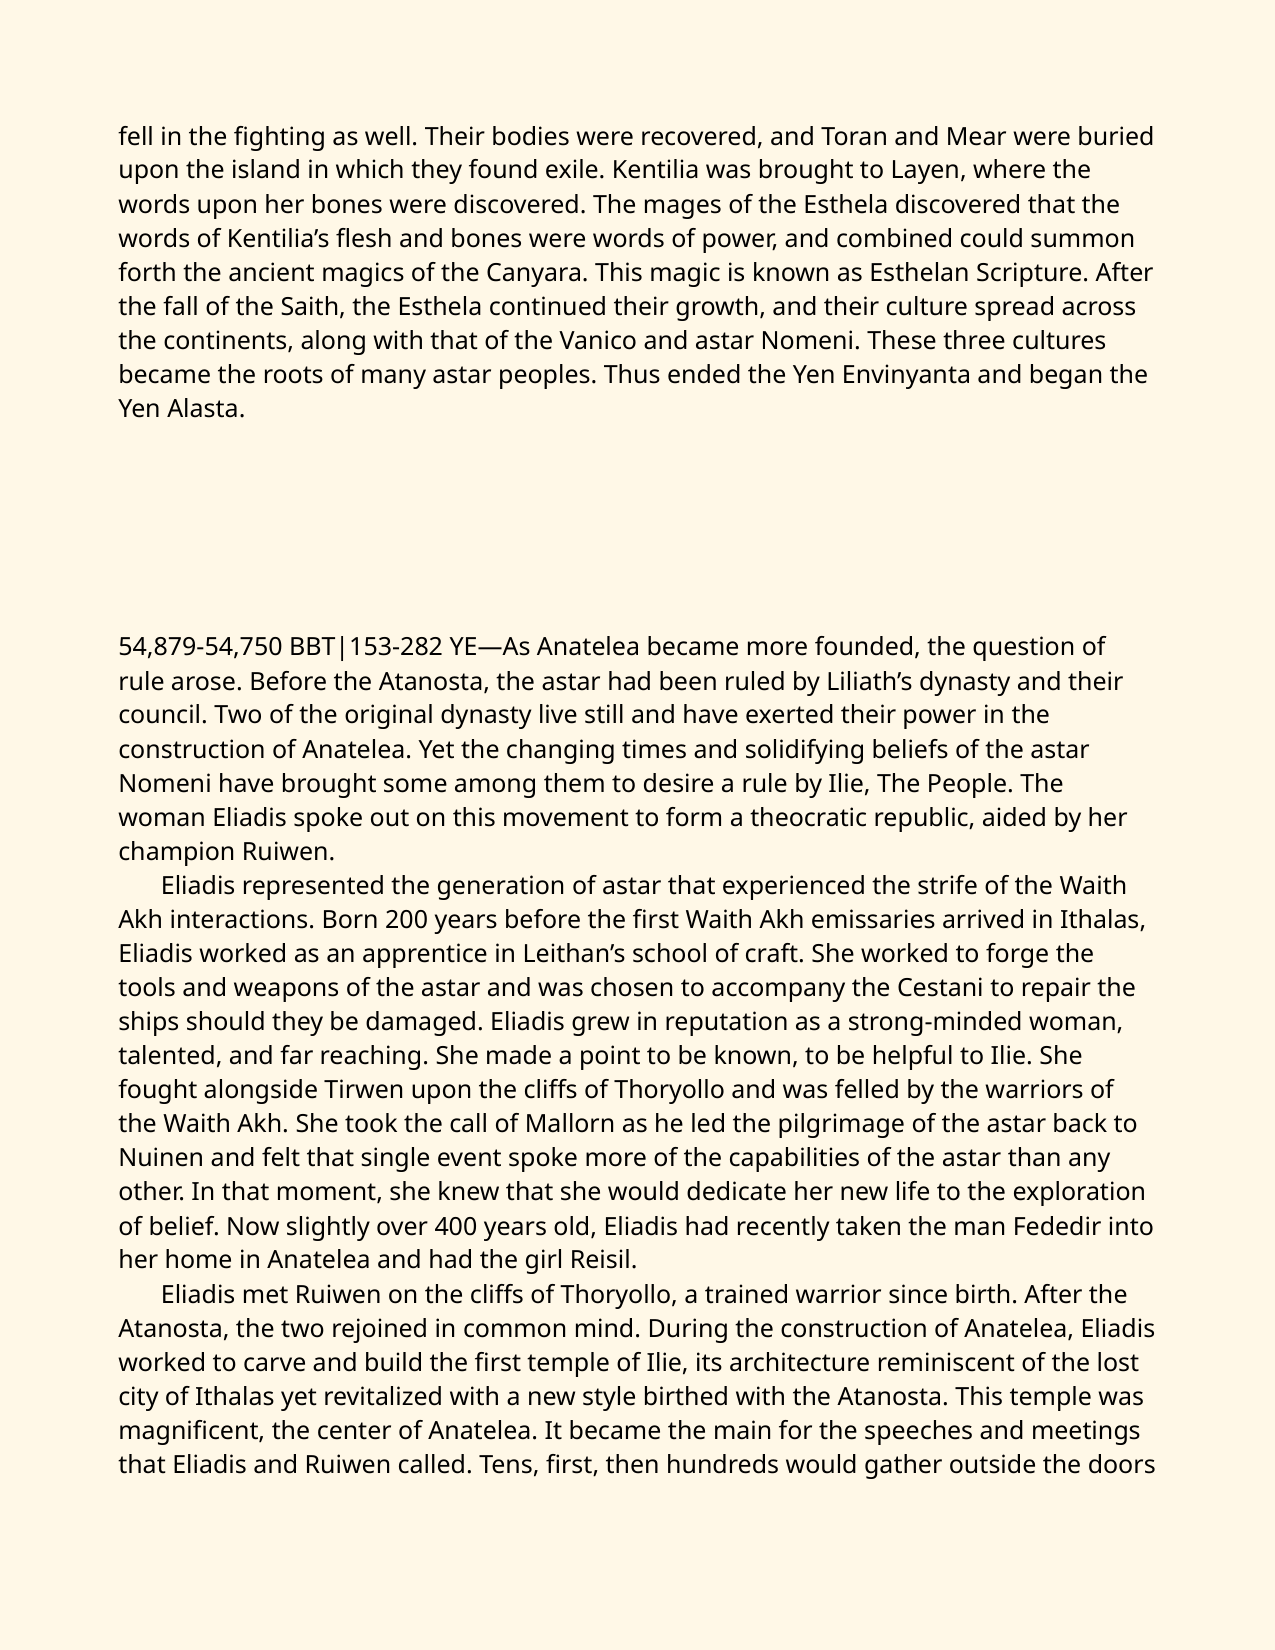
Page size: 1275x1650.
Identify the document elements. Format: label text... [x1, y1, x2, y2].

text 54,879-54,750 BBT|153-282 YE—As Anatelea became more founded, the question of rule arose. Before the Atanosta, the astar had been ruled by Liliath’s dynasty and their council. Two of the original dynasty live still and have exerted their power in the construction of Anatelea. Yet the changing times and solidifying beliefs of the astar Nomeni have brought some among them to desire a rule by Ilie, The People. The woman Eliadis spoke out on this movement to form a theocratic republic, aided by her champion Ruiwen. [118, 629, 1157, 867]
text Eliadis represented the generation of astar that experienced the strife of the Waith Akh interactions. Born 200 years before the first Waith Akh emissaries arrived in Ithalas, Eliadis worked as an apprentice in Leithan’s school of craft. She worked to forge the tools and weapons of the astar and was chosen to accompany the Cestani to repair the ships should they be damaged. Eliadis grew in reputation as a strong-minded woman, talented, and far reaching. She made a point to be known, to be helpful to Ilie. She fought alongside Tirwen upon the cliffs of Thoryollo and was felled by the warriors of the Waith Akh. She took the call of Mallorn as he led the pilgrimage of the astar back to Nuinen and felt that single event spoke more of the capabilities of the astar than any other. In that moment, she knew that she would dedicate her new life to the exploration of belief. Now slightly over 400 years old, Eliadis had recently taken the man Fededir into her home in Anatelea and had the girl Reisil. [118, 867, 1157, 1276]
text fell in the fighting as well. Their bodies were recovered, and Toran and Mear were buried upon the island in which they found exile. Kentilia was brought to Layen, where the words upon her bones were discovered. The mages of the Esthela discovered that the words of Kentilia’s flesh and bones were words of power, and combined could summon forth the ancient magics of the Canyara. This magic is known as Esthelan Scripture. After the fall of the Saith, the Esthela continued their growth, and their culture spread across the continents, along with that of the Vanico and astar Nomeni. These three cultures became the roots of many astar peoples. Thus ended the Yen Envinyanta and began the Yen Alasta. [118, 118, 1157, 425]
text Eliadis met Ruiwen on the cliffs of Thoryollo, a trained warrior since birth. After the Atanosta, the two rejoined in common mind. During the construction of Anatelea, Eliadis worked to carve and build the first temple of Ilie, its architecture reminiscent of the lost city of Ithalas yet revitalized with a new style birthed with the Atanosta. This temple was magnificent, the center of Anatelea. It became the main for the speeches and meetings that Eliadis and Ruiwen called. Tens, first, then hundreds would gather outside the doors [118, 1276, 1157, 1481]
